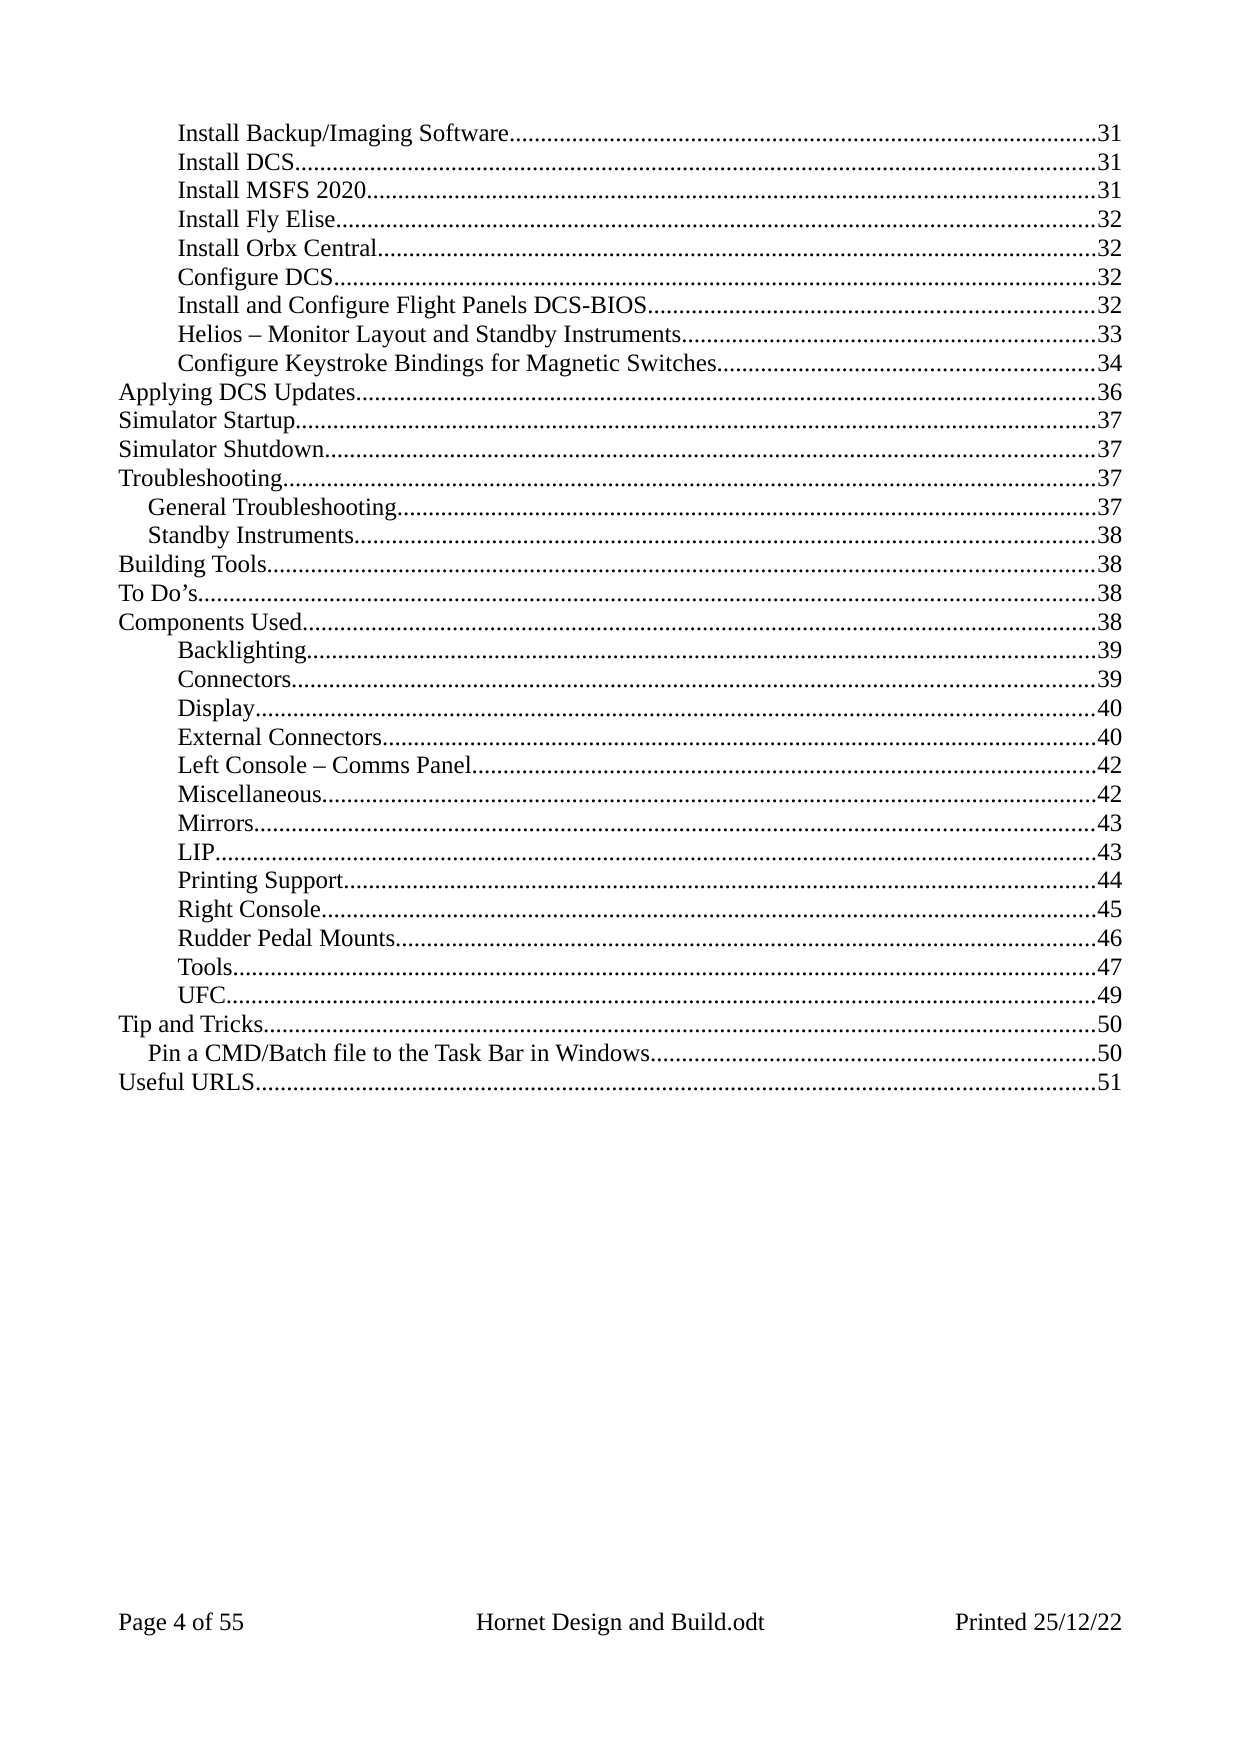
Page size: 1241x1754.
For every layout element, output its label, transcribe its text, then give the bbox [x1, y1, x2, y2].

text Install MSFS 2020 31 [177, 176, 1122, 204]
text Miscellaneous 42 [177, 779, 1122, 808]
text Helios – Monitor Layout and Standby Instruments 33 [177, 319, 1122, 348]
text Connectors 39 [177, 664, 1122, 693]
text Simulator Shutdown 37 [118, 434, 1122, 463]
text Building Tools 38 [118, 549, 1122, 578]
text Tip and Tricks 50 [118, 1009, 1122, 1038]
text Rudder Pedal Mounts 46 [177, 923, 1122, 952]
text Install and Configure Flight Panels DCS-BIOS 32 [177, 291, 1122, 319]
text Troubleshooting 37 [118, 463, 1122, 492]
text Install Fly Elise 32 [177, 204, 1122, 233]
text Useful URLS 51 [118, 1067, 1122, 1096]
text UFC 49 [177, 981, 1122, 1009]
text Pin a CMD/Batch file to the Task Bar in Windows 50 [148, 1038, 1122, 1067]
text Standby Instruments 38 [148, 521, 1122, 549]
text Configure Keystroke Bindings for Magnetic Switches 34 [177, 348, 1122, 377]
text Display 40 [177, 693, 1122, 722]
text Install Backup/Imaging Software 31 [177, 118, 1122, 147]
text Configure DCS 32 [177, 262, 1122, 291]
text Left Console – Comms Panel 42 [177, 751, 1122, 779]
text LIP 43 [177, 837, 1122, 866]
text To Do’s 38 [118, 578, 1122, 607]
text Components Used 38 [118, 607, 1122, 636]
text External Connectors 40 [177, 722, 1122, 751]
text Printing Support 44 [177, 866, 1122, 894]
text Install Orbx Central 32 [177, 233, 1122, 262]
text Backlighting 39 [177, 636, 1122, 664]
text Tools 47 [177, 952, 1122, 981]
text Mirrors 43 [177, 808, 1122, 837]
text Install DCS 31 [177, 147, 1122, 176]
text Applying DCS Updates 36 [118, 377, 1122, 406]
text Simulator Startup 37 [118, 406, 1122, 434]
text General Troubleshooting 37 [148, 492, 1122, 521]
text Right Console 45 [177, 894, 1122, 923]
